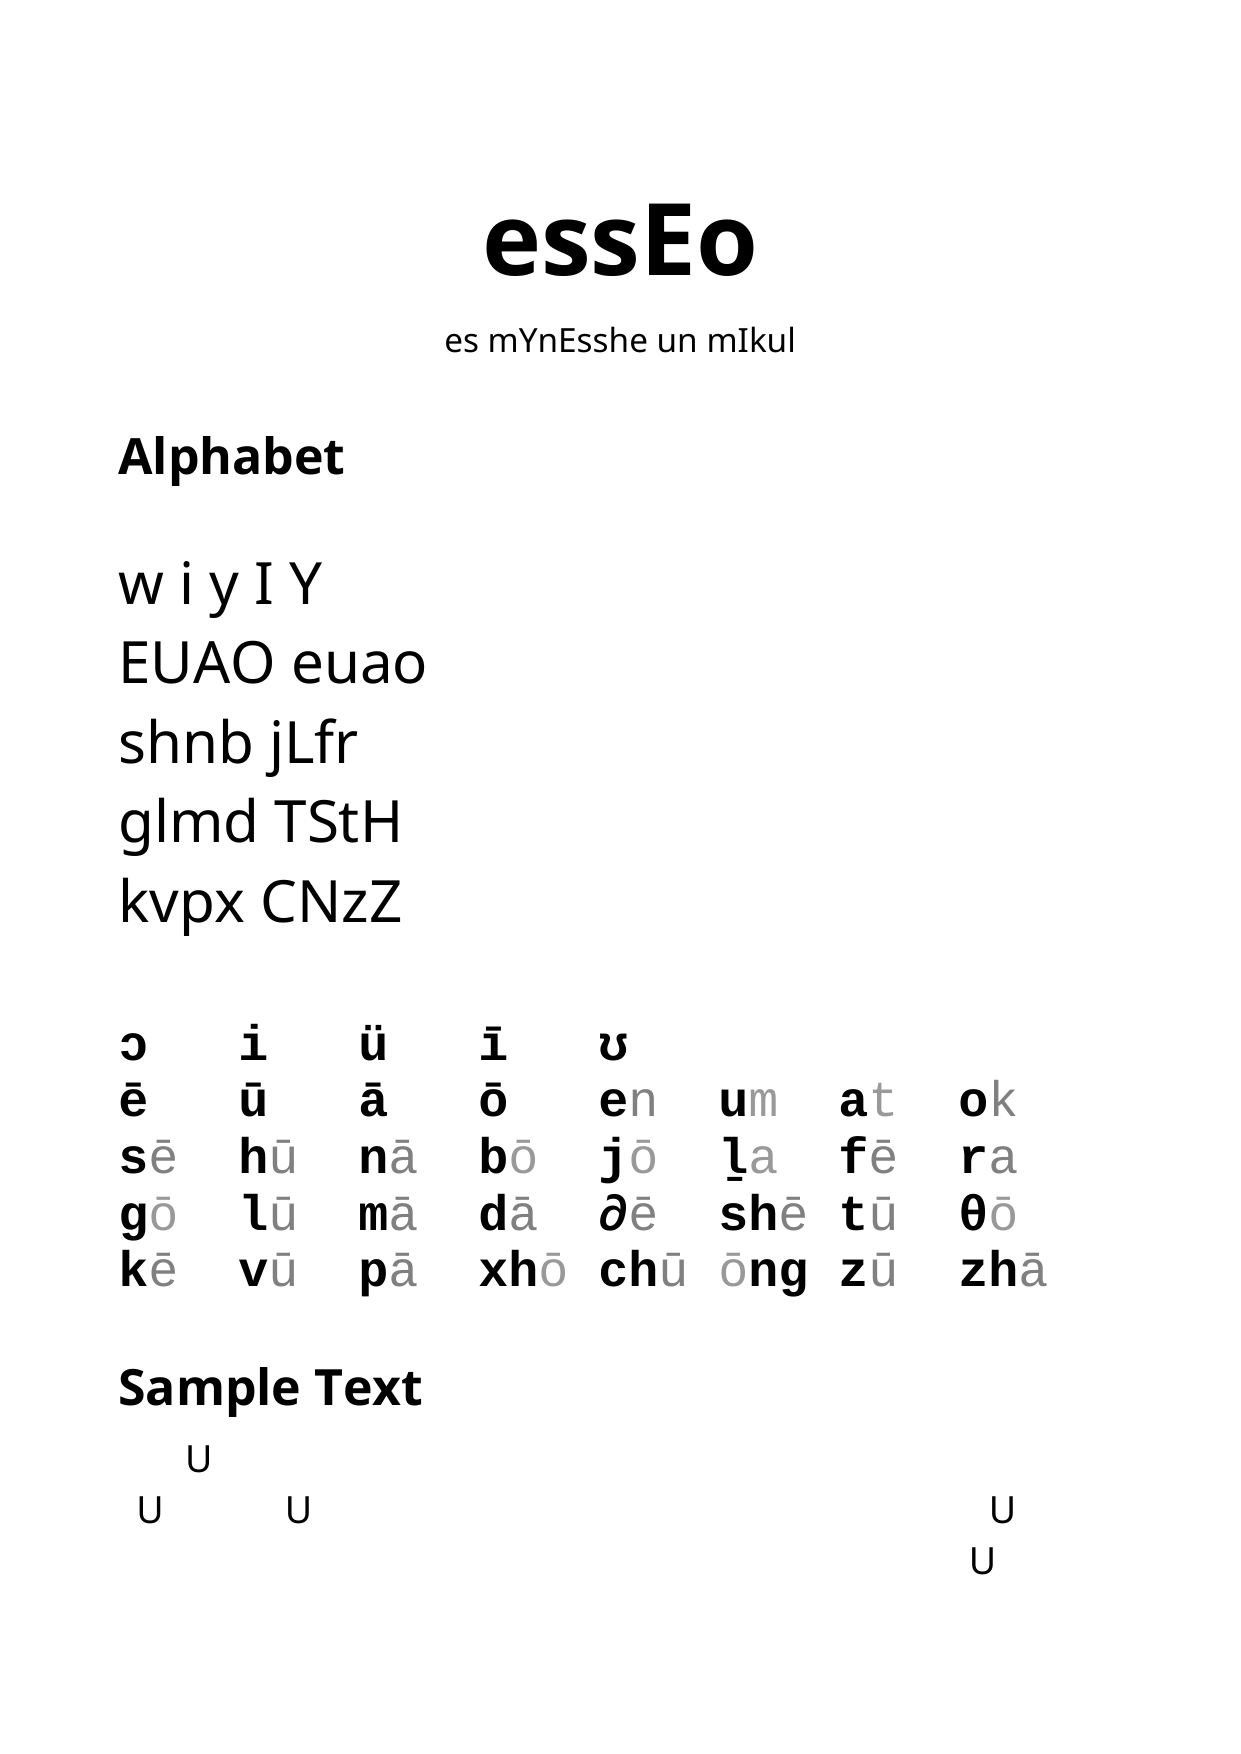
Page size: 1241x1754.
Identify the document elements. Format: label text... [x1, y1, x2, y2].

text gō lū mā dā ∂ē shē tū θō [118, 1188, 1122, 1245]
text sē hū nā bō jō ḻa fē ra [118, 1132, 1122, 1188]
subtitle Sample Text [118, 1352, 1122, 1420]
text EUAO euao [118, 621, 1122, 701]
text glmd TStH [118, 780, 1122, 859]
text ē ū ā ō en um at ok [118, 1075, 1122, 1132]
title essEo [118, 168, 1122, 304]
text es sUnu pasen avum lok o. ?y deb nel brAsO tu tEO? sUnu OkrUs eru pasen. y den nel brAs te tEO. es sUnu pasen avum lok #iesw. krUsO te pasen. ?U nel krUs [118, 1432, 1122, 1586]
text ɔ i ü ī ʊ [118, 1018, 1122, 1075]
text es mYnEsshe un mIkul [118, 317, 1122, 362]
text kē vū pā xhō chū ōng zū zhā [118, 1245, 1122, 1302]
subtitle Alphabet [118, 421, 1122, 489]
text w i y I Y [118, 542, 1122, 621]
text shnb jLfr [118, 701, 1122, 780]
text kvpx CNzZ [118, 859, 1122, 939]
